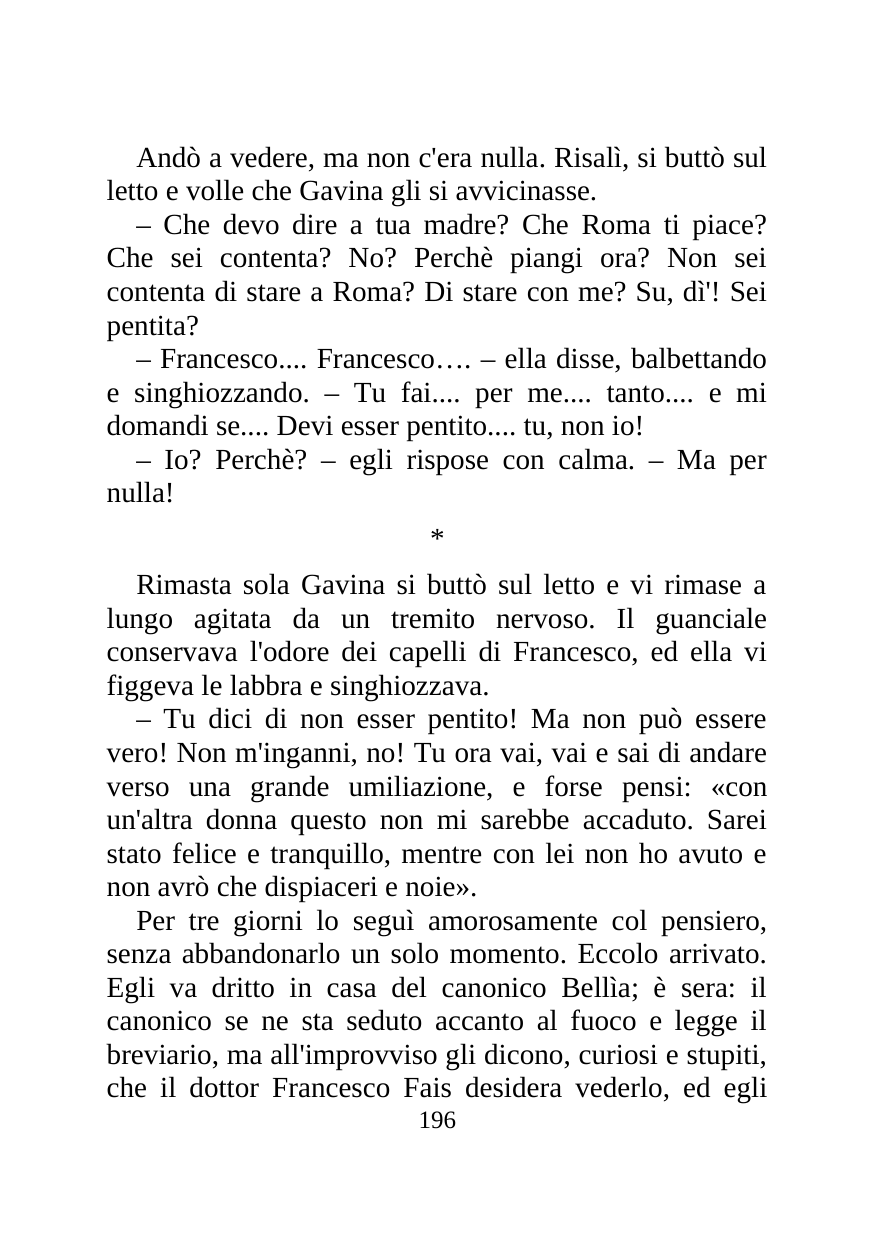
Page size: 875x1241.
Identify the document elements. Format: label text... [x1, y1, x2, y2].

text Per tre giorni lo seguì amorosamente col pensiero, senza abbandonarlo un solo momento. Eccolo arrivato. Egli va dritto in casa del canonico Bellìa; è sera: il canonico se ne sta seduto accanto al fuoco e legge il breviario, ma all'improvviso gli dicono, curiosi e stupiti, che il dottor Francesco Fais desidera vederlo, ed egli [106, 903, 768, 1104]
text Rimasta sola Gavina si buttò sul letto e vi rimase a lungo agitata da un tremito nervoso. Il guanciale conservava l'odore dei capelli di Francesco, ed ella vi figgeva le labbra e singhiozzava. [106, 567, 768, 702]
text Andò a vedere, ma non c'era nulla. Risalì, si buttò sul letto e volle che Gavina gli si avvicinasse. [106, 140, 768, 207]
text * [106, 521, 768, 555]
text – Francesco.... Francesco…. – ella disse, balbettando e singhiozzando. – Tu fai.... per me.... tanto.... e mi domandi se.... Devi esser pentito.... tu, non io! [106, 341, 768, 442]
text – Tu dici di non esser pentito! Ma non può essere vero! Non m'inganni, no! Tu ora vai, vai e sai di andare verso una grande umiliazione, e forse pensi: «con un'altra donna questo non mi sarebbe accaduto. Sarei stato felice e tranquillo, mentre con lei non ho avuto e non avrò che dispiaceri e noie». [106, 702, 768, 903]
text – Io? Perchè? – egli rispose con calma. – Ma per nulla! [106, 442, 768, 509]
text – Che devo dire a tua madre? Che Roma ti piace? Che sei contenta? No? Perchè piangi ora? Non sei contenta di stare a Roma? Di stare con me? Su, dì'! Sei pentita? [106, 207, 768, 341]
